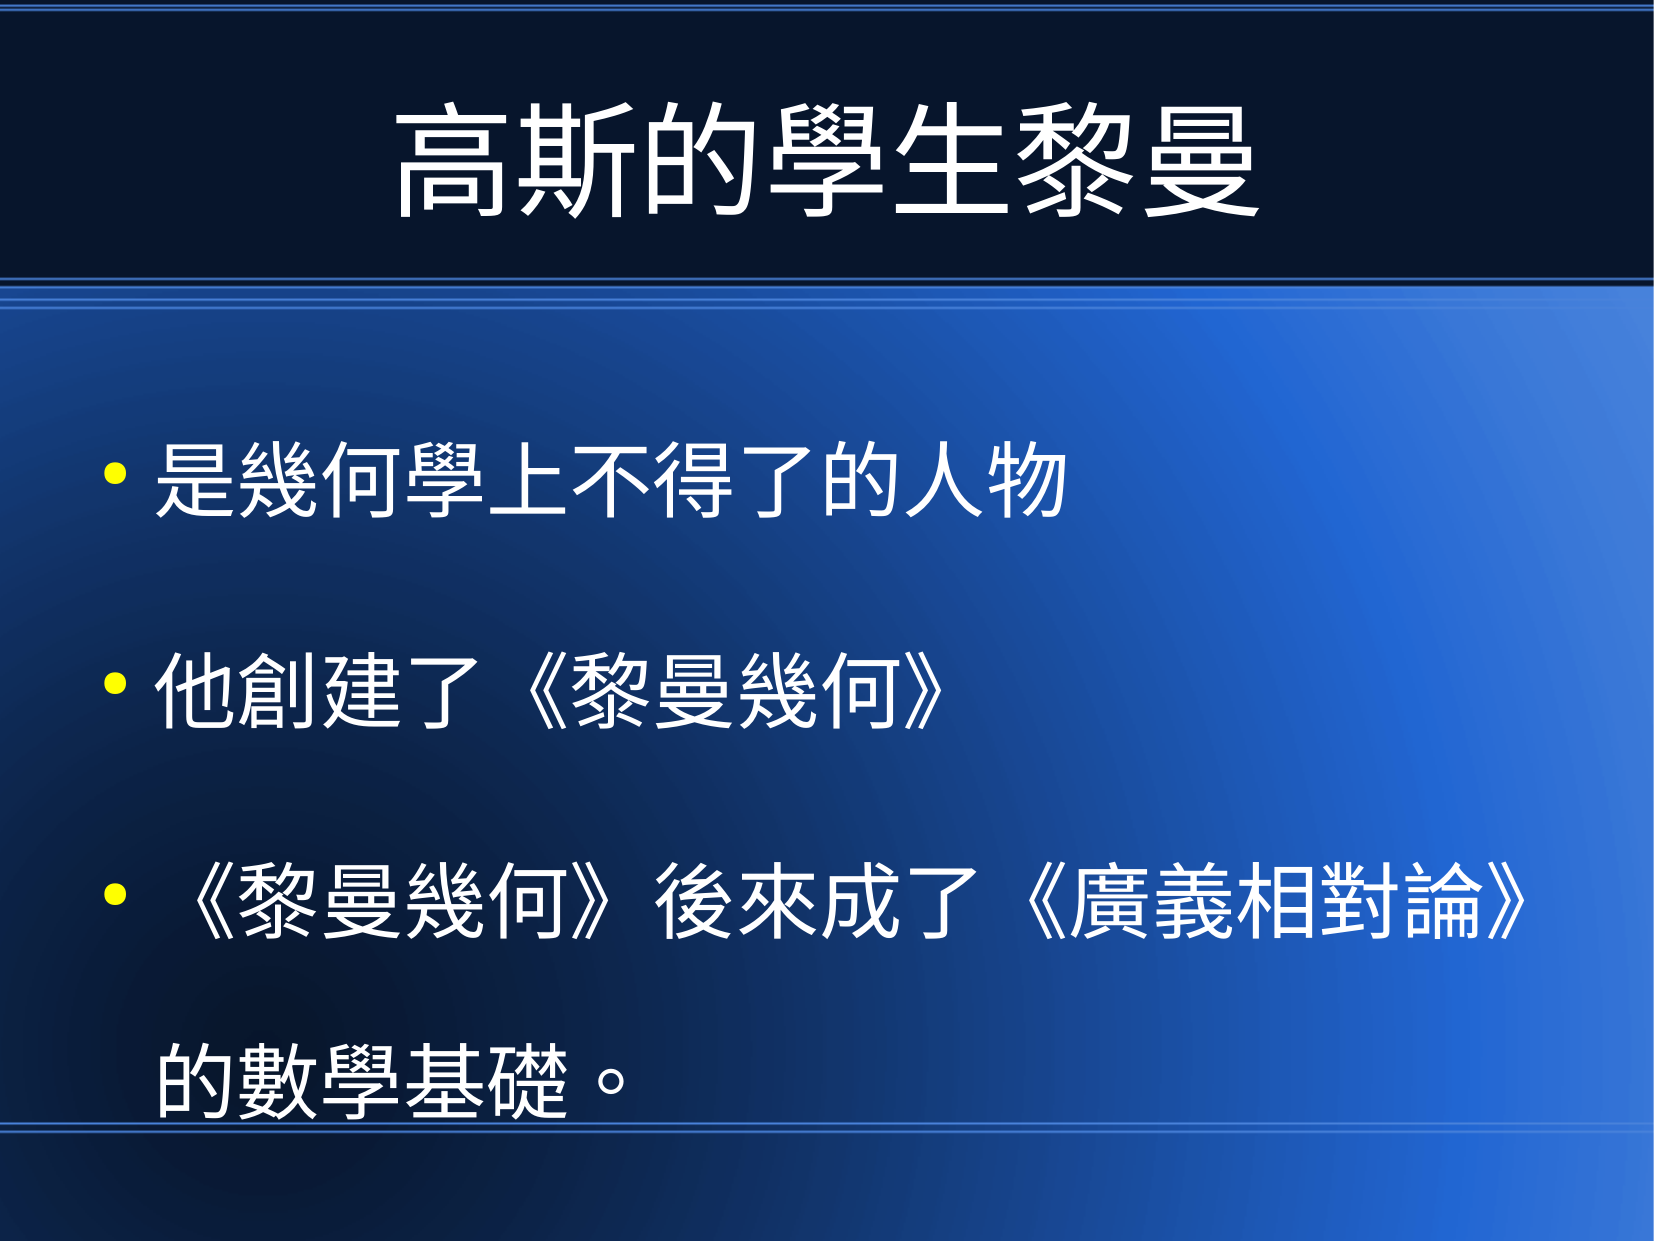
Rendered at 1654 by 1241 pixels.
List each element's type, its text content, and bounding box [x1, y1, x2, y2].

picture [0, 0, 1654, 1241]
list 是幾何學上不得了的人物 他創建了《黎曼幾何》 《黎曼幾何》後來成了《廣義相對論》的數學基礎。 [82, 355, 1607, 1241]
title 高斯的學生黎曼 [82, 49, 1571, 257]
